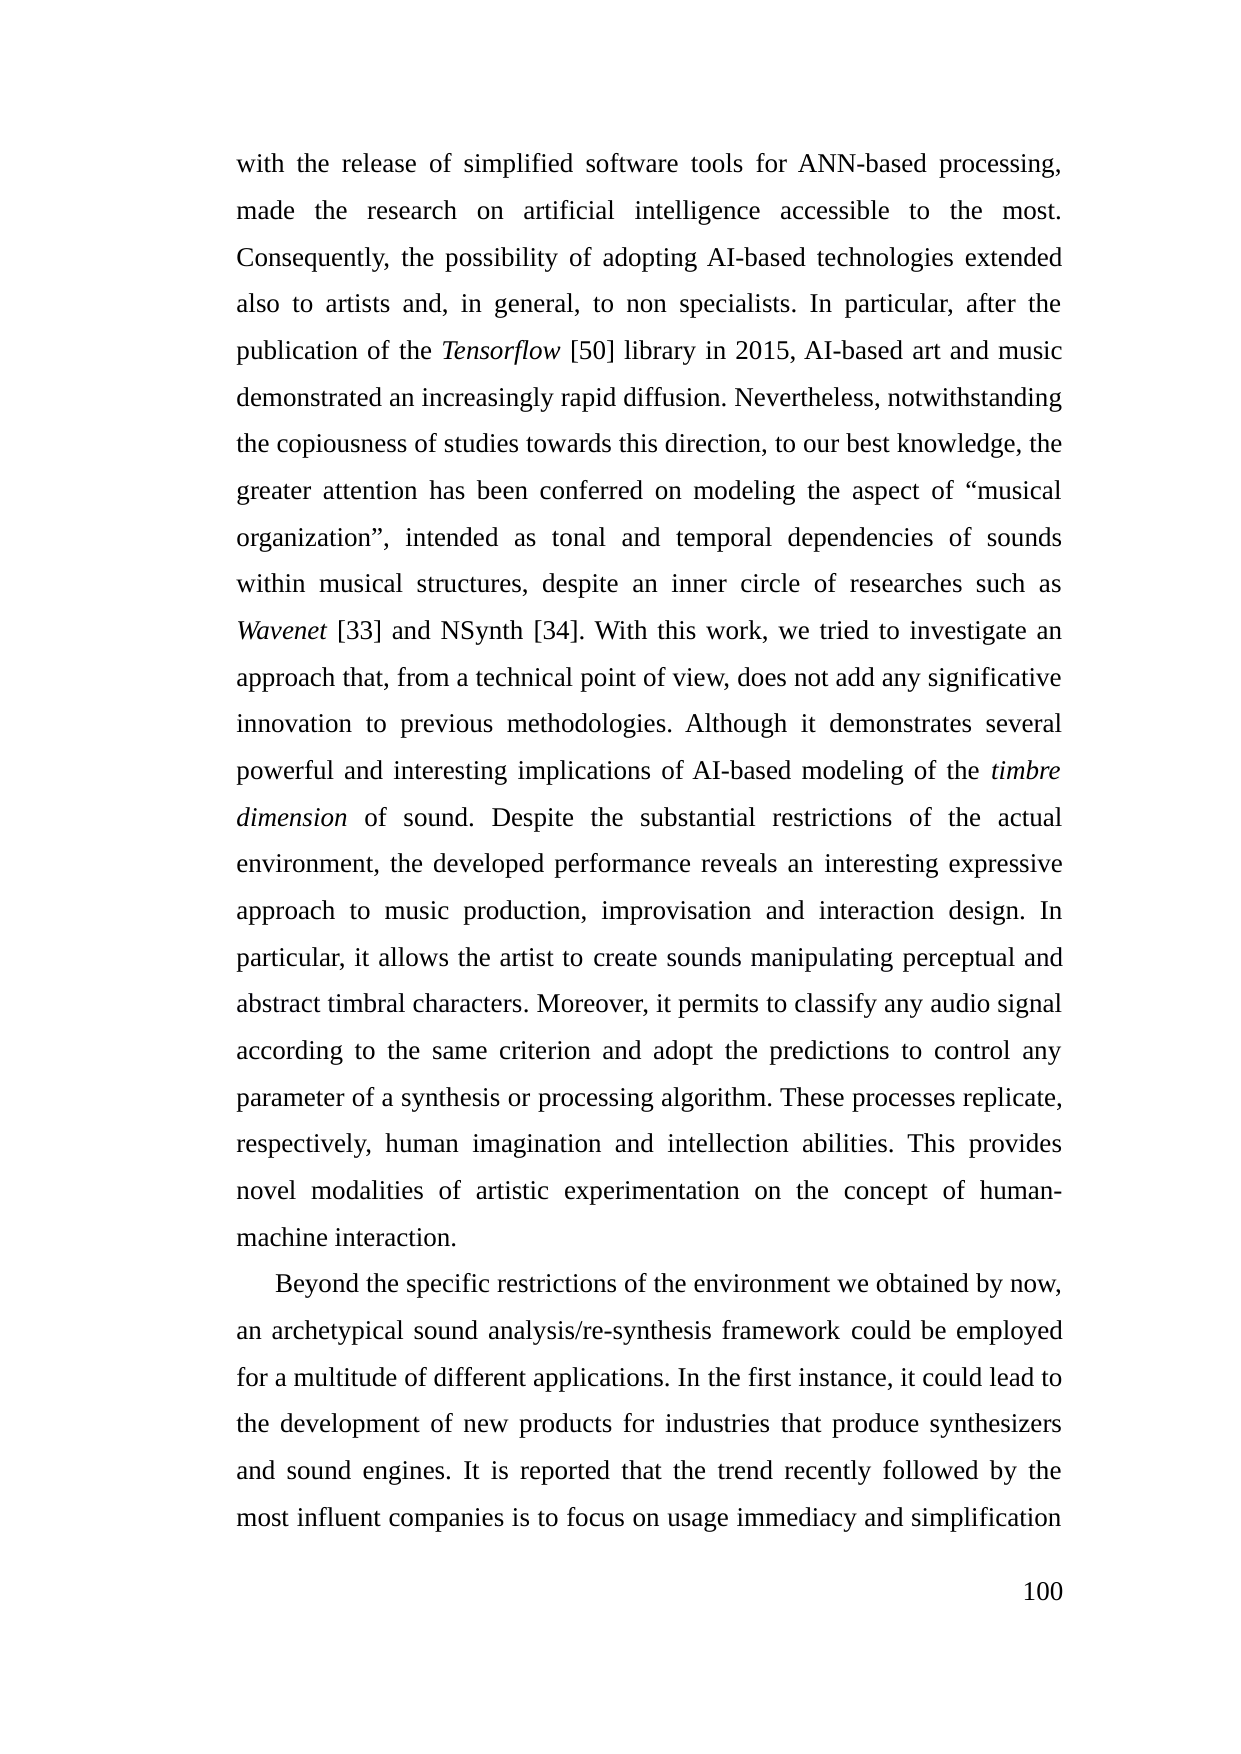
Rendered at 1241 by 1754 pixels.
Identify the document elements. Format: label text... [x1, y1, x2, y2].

text Beyond the specific restrictions of the environment we obtained by now, an archetypical sound analysis/re-synthesis framework could be employed for a multitude of different applications. In the first instance, it could lead to the development of new products for industries that produce synthesizers and sound engines. It is reported that the trend recently followed by the most influent companies is to focus on usage immediacy and simplification [236, 1268, 1063, 1532]
text with the release of simplified software tools for ANN-based processing, made the research on artificial intelligence accessible to the most. Consequently, the possibility of adopting AI-based technologies extended also to artists and, in general, to non specialists. In particular, after the publication of the Tensorflow [50] library in 2015, AI-based art and music demonstrated an increasingly rapid diffusion. Nevertheless, notwithstanding the copiousness of studies towards this direction, to our best knowledge, the greater attention has been conferred on modeling the aspect of “musical organization”, intended as tonal and temporal dependencies of sounds within musical structures, despite an inner circle of researches such as Wavenet [33] and NSynth [34]. With this work, we tried to investigate an approach that, from a technical point of view, does not add any significative innovation to previous methodologies. Although it demonstrates several powerful and interesting implications of AI-based modeling of the timbre dimension of sound. Despite the substantial restrictions of the actual environment, the developed performance reveals an interesting expressive approach to music production, improvisation and interaction design. In particular, it allows the artist to create sounds manipulating perceptual and abstract timbral characters. Moreover, it permits to classify any audio signal according to the same criterion and adopt the predictions to control any parameter of a synthesis or processing algorithm. These processes replicate, respectively, human imagination and intellection abilities. This provides novel modalities of artistic experimentation on the concept of human-machine interaction. [236, 148, 1063, 1252]
